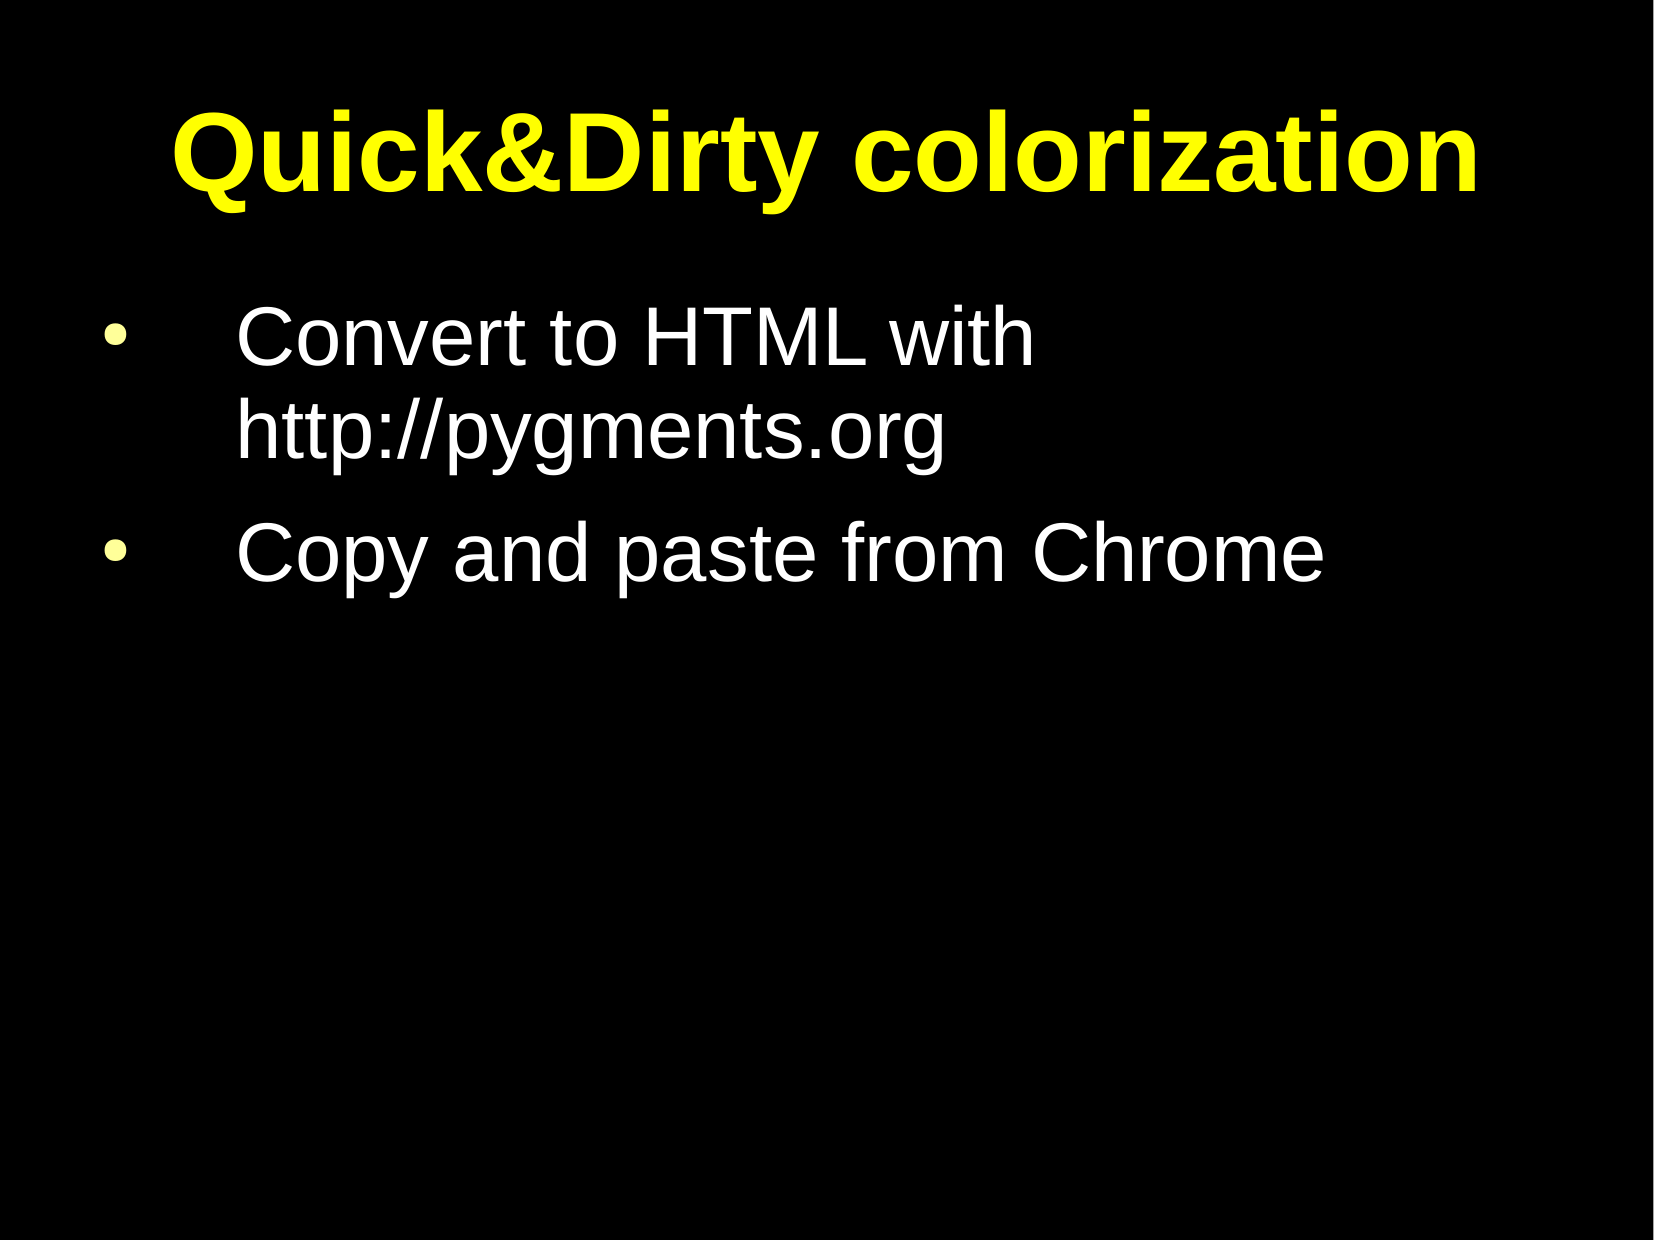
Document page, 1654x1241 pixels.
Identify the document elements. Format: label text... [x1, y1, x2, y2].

title Quick&Dirty colorization [82, 56, 1571, 250]
list Convert to HTML with http://pygments.org Copy and paste from Chrome [82, 290, 1571, 1109]
